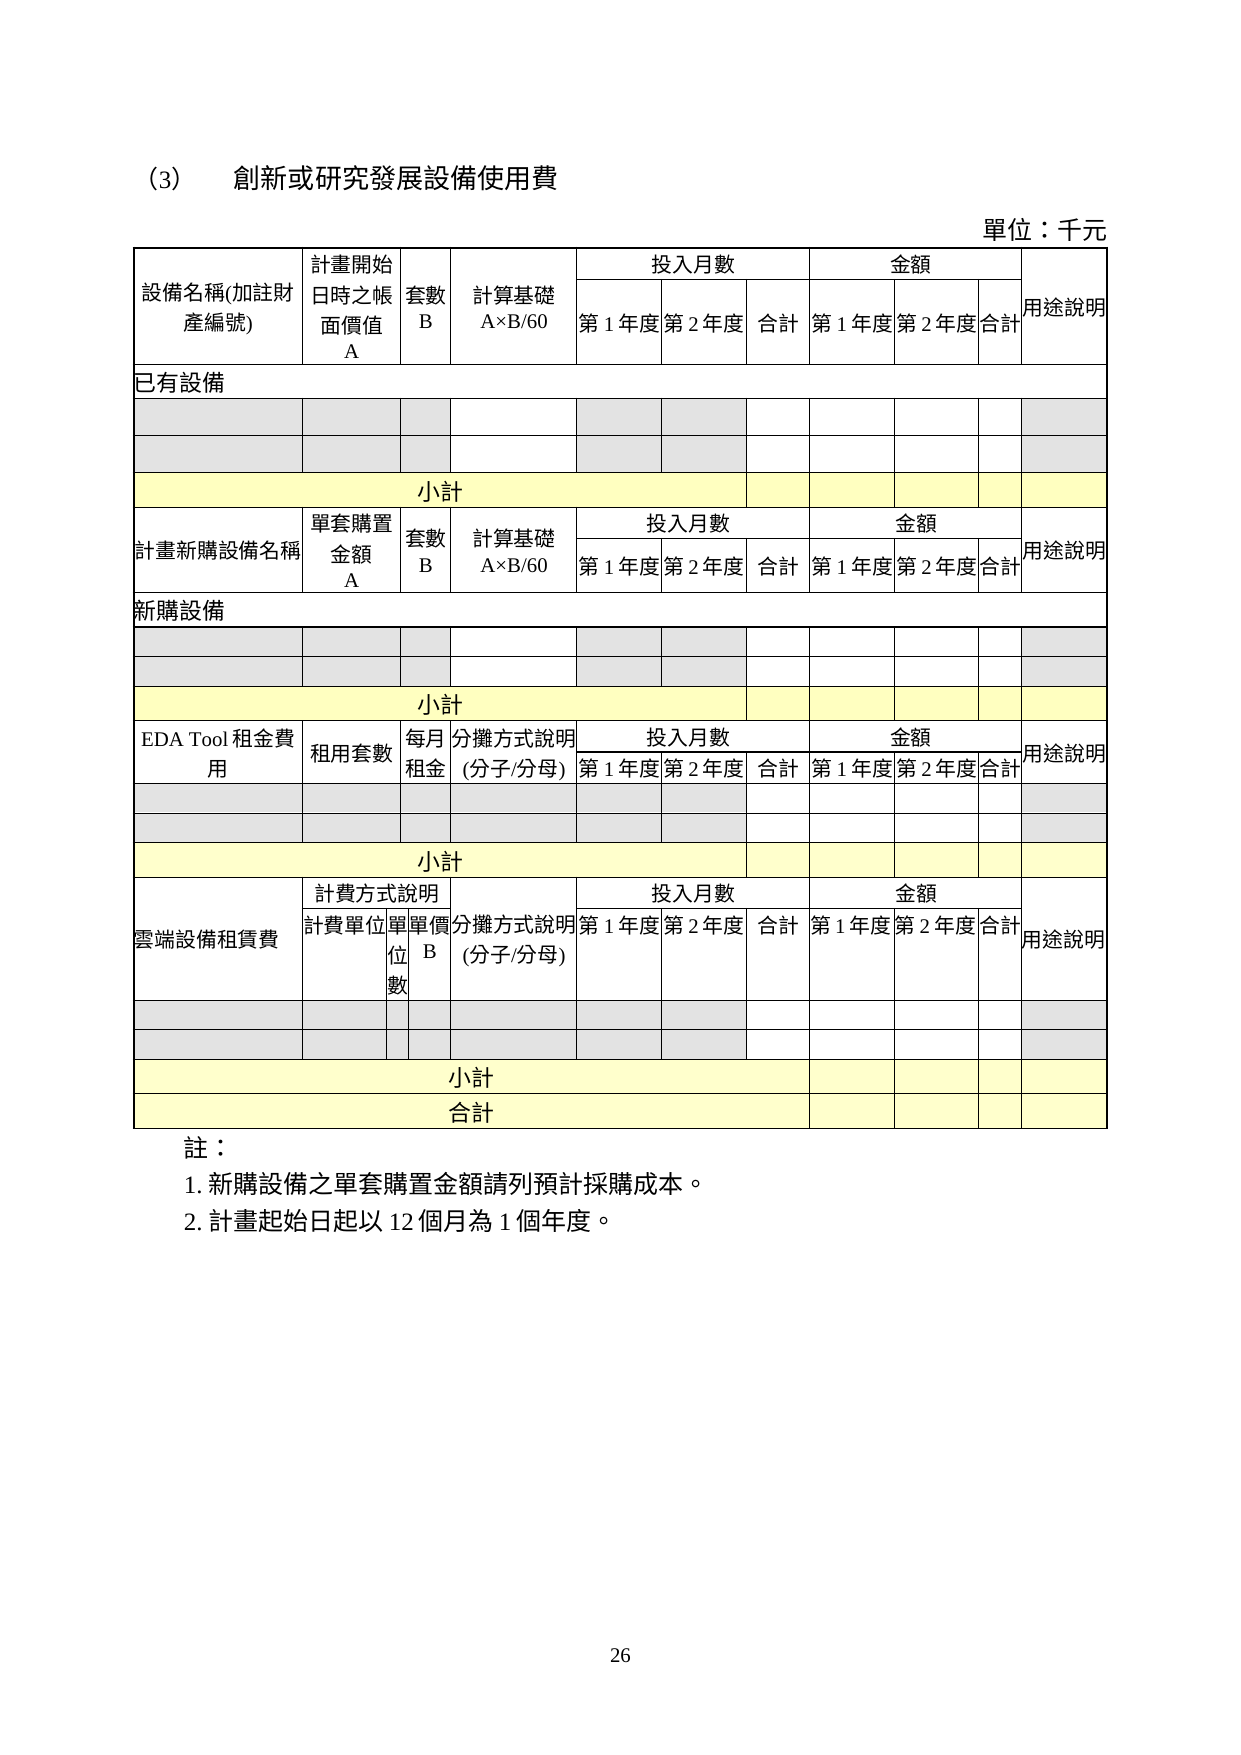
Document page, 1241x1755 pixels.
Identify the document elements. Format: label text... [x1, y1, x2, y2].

table_cell [451, 814, 576, 842]
table_cell 金額 [810, 508, 1021, 538]
table_cell [1022, 687, 1106, 720]
text 1. 新購設備之單套購置金額請列預計採購成本。 [183, 1165, 1107, 1201]
table_cell [979, 399, 1021, 435]
table_cell [1022, 473, 1106, 507]
table_cell [1022, 1060, 1106, 1093]
table_cell [303, 1030, 386, 1059]
table_cell [747, 1030, 809, 1059]
table_header 設備名稱(加註財產編號) [135, 249, 302, 363]
table_cell 計畫新購設備名稱 [135, 508, 302, 592]
table_cell [401, 784, 450, 812]
table_cell [401, 436, 450, 472]
table_cell [451, 628, 576, 656]
table_cell 第2年度 [895, 909, 978, 999]
table_cell [577, 628, 661, 656]
table_cell 合計 [979, 280, 1021, 363]
table_cell 金額 [810, 878, 1021, 908]
table_cell [810, 473, 894, 507]
table_cell [747, 436, 809, 472]
table_cell 第2年度 [662, 280, 746, 363]
table_cell [979, 784, 1021, 812]
table_cell [577, 784, 661, 812]
table_cell 小計 [135, 473, 746, 507]
table_cell [895, 628, 978, 656]
table_cell [451, 436, 576, 472]
table_cell 套數 B [401, 508, 450, 592]
table_cell [810, 657, 894, 686]
table_cell [979, 436, 1021, 472]
table_cell [810, 687, 894, 720]
table_cell 第1年度 [810, 753, 894, 783]
table_cell 已有設備 [135, 365, 1106, 398]
table_cell [1022, 814, 1106, 842]
table_cell [387, 1001, 408, 1029]
table_cell 用途說明 [1022, 878, 1106, 999]
table_cell [979, 473, 1021, 507]
table_cell [810, 843, 894, 877]
table_cell 合計 [747, 753, 809, 783]
table_cell [747, 784, 809, 812]
table_cell 合計 [747, 909, 809, 999]
table_cell 第2年度 [662, 909, 746, 999]
table_cell [979, 628, 1021, 656]
table_cell [979, 843, 1021, 877]
table_cell [303, 1001, 386, 1029]
table_cell 租用套數 [303, 721, 400, 783]
table_cell [979, 657, 1021, 686]
table_cell [135, 399, 302, 435]
table_cell [135, 436, 302, 472]
table_cell [895, 399, 978, 435]
table_cell [979, 1001, 1021, 1029]
table_cell [662, 628, 746, 656]
table_cell [662, 784, 746, 812]
table_cell [1022, 628, 1106, 656]
table_cell [810, 784, 894, 812]
table_cell [895, 1001, 978, 1029]
table_header 投入月數 [577, 249, 809, 279]
table_cell [662, 436, 746, 472]
table_cell 合計 [979, 539, 1021, 592]
table_cell 第1年度 [577, 280, 661, 363]
table_cell [662, 399, 746, 435]
table_cell 第2年度 [662, 753, 746, 783]
table_cell 用途說明 [1022, 508, 1106, 592]
table_cell 金額 [810, 721, 1021, 751]
table_cell [135, 628, 302, 656]
table_cell [662, 657, 746, 686]
table_cell 用途說明 [1022, 721, 1106, 783]
table_cell 第2年度 [662, 539, 746, 592]
table_cell [747, 843, 809, 877]
table_header 用途說明 [1022, 249, 1106, 363]
table_cell [303, 814, 400, 842]
table_cell [401, 814, 450, 842]
table_cell [979, 687, 1021, 720]
table_cell 合計 [747, 539, 809, 592]
table_cell [810, 436, 894, 472]
table_header 計畫開始日時之帳面價值 A [303, 249, 400, 363]
table_header 金額 [810, 249, 1021, 279]
table_cell 單價 B [409, 909, 450, 999]
table_cell [1022, 784, 1106, 812]
table_cell 單位數 [387, 909, 408, 999]
table_cell 投入月數 [577, 508, 809, 538]
table_cell 投入月數 [577, 721, 809, 751]
table_cell [662, 814, 746, 842]
table_cell 計費單位 [303, 909, 386, 999]
table_header 計算基礎 A×B/60 [451, 249, 576, 363]
table_cell [1022, 436, 1106, 472]
table_cell [895, 687, 978, 720]
table_cell 合計 [979, 753, 1021, 783]
table_cell [895, 436, 978, 472]
table_cell [979, 1094, 1021, 1128]
table_cell [1022, 1094, 1106, 1128]
table_cell [747, 814, 809, 842]
table_cell [303, 628, 400, 656]
table_cell [747, 473, 809, 507]
table_cell [895, 1060, 978, 1093]
table_cell [895, 657, 978, 686]
table_cell [662, 1030, 746, 1059]
table_cell [451, 657, 576, 686]
table_cell [1022, 1030, 1106, 1059]
table_cell [895, 473, 978, 507]
table_cell [979, 1030, 1021, 1059]
table_cell 計算基礎 A×B/60 [451, 508, 576, 592]
table_cell [1022, 399, 1106, 435]
table_cell [747, 399, 809, 435]
table_cell 第1年度 [577, 753, 661, 783]
table_cell [451, 784, 576, 812]
table_cell 第1年度 [577, 909, 661, 999]
table_cell 第1年度 [810, 280, 894, 363]
table_cell [303, 436, 400, 472]
table_cell [662, 1001, 746, 1029]
table_cell [810, 1094, 894, 1128]
table_cell [895, 784, 978, 812]
table_cell 雲端設備租賃費 [135, 878, 302, 999]
table_cell EDA Tool租金費用 [135, 721, 302, 783]
table_cell [577, 814, 661, 842]
table_cell [577, 399, 661, 435]
table_cell [810, 1060, 894, 1093]
table_cell 第1年度 [810, 909, 894, 999]
text 2. 計畫起始日起以12個月為1個年度。 [183, 1201, 1107, 1237]
table_cell [810, 814, 894, 842]
table_cell 分攤方式說明 (分子/分母) [451, 721, 576, 783]
table_cell 合計 [979, 909, 1021, 999]
table_cell 計費方式說明 [303, 878, 450, 908]
table_cell [1022, 657, 1106, 686]
table_cell 合計 [747, 280, 809, 363]
table_cell 第2年度 [895, 280, 978, 363]
table_cell [135, 784, 302, 812]
table_cell [895, 814, 978, 842]
table_cell 第2年度 [895, 753, 978, 783]
table_cell [303, 784, 400, 812]
table_cell [451, 1001, 576, 1029]
table_cell [401, 628, 450, 656]
table_cell [135, 1030, 302, 1059]
table_cell [451, 1030, 576, 1059]
table_cell [401, 399, 450, 435]
table_cell [895, 1094, 978, 1128]
table_cell [810, 1030, 894, 1059]
table_cell 單套購置金額 A [303, 508, 400, 592]
table_cell 第1年度 [577, 539, 661, 592]
table_cell [979, 1060, 1021, 1093]
table_cell [303, 657, 400, 686]
table_cell 小計 [135, 1060, 809, 1093]
table_cell [747, 657, 809, 686]
table_cell [747, 628, 809, 656]
table_cell 合計 [135, 1094, 809, 1128]
table_cell [409, 1001, 450, 1029]
table_cell 第1年度 [810, 539, 894, 592]
table_cell 第2年度 [895, 539, 978, 592]
table_cell [810, 1001, 894, 1029]
table_cell 每月租金 [401, 721, 450, 783]
table_cell 分攤方式說明 (分子/分母) [451, 878, 576, 999]
text 註： [183, 1129, 1107, 1165]
table_cell [577, 1001, 661, 1029]
table_cell [577, 657, 661, 686]
table_cell 新購設備 [135, 593, 1106, 626]
table_cell 投入月數 [577, 878, 809, 908]
table_cell [895, 1030, 978, 1059]
table_cell [1022, 843, 1106, 877]
table_cell [135, 814, 302, 842]
table_cell [1022, 1001, 1106, 1029]
table_cell [577, 1030, 661, 1059]
table_cell 小計 [135, 843, 746, 877]
table_cell 小計 [135, 687, 746, 720]
text 單位：千元 [133, 209, 1107, 247]
table_cell [979, 814, 1021, 842]
table_cell [895, 843, 978, 877]
table_cell [387, 1030, 408, 1059]
table_cell [135, 1001, 302, 1029]
table_cell [747, 687, 809, 720]
table_cell [303, 399, 400, 435]
table_cell [810, 628, 894, 656]
table_header 套數 B [401, 249, 450, 363]
table_cell [810, 399, 894, 435]
table_cell [747, 1001, 809, 1029]
table_cell [409, 1030, 450, 1059]
table_cell [135, 657, 302, 686]
list 創新或研究發展設備使用費 [133, 155, 1107, 197]
table_cell [401, 657, 450, 686]
table_cell [577, 436, 661, 472]
table_cell [451, 399, 576, 435]
